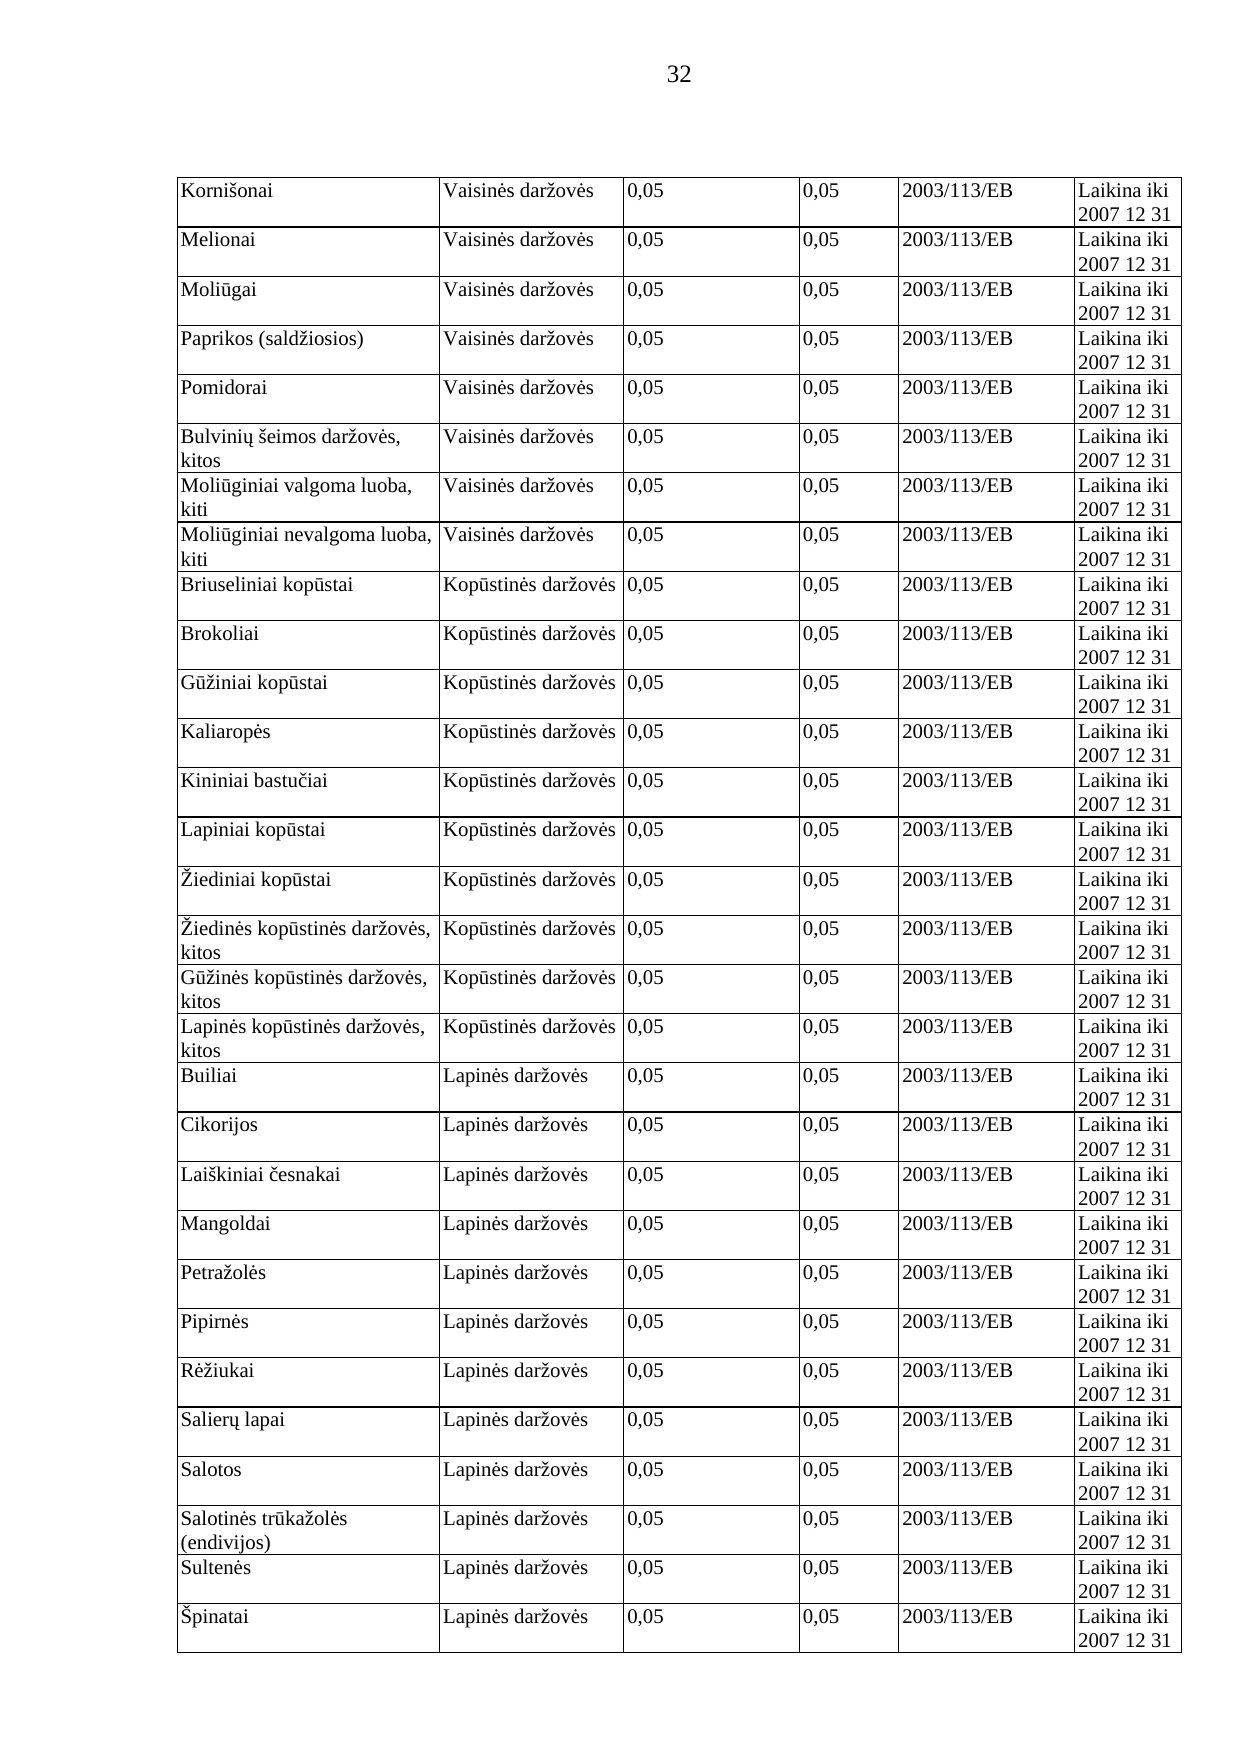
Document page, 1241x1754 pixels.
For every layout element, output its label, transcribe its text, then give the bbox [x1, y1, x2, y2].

table_cell Pipirnės [178, 1309, 439, 1357]
table_cell 0,05 [800, 228, 898, 276]
table_cell 2003/113/EB [899, 768, 1074, 816]
table_cell Lapinės daržovės [440, 1211, 623, 1259]
table_cell Laikina iki 2007 12 31 [1075, 473, 1181, 521]
table_cell 0,05 [624, 424, 799, 472]
table_cell 0,05 [800, 621, 898, 669]
table_cell 0,05 [800, 768, 898, 816]
table_cell Lapinės daržovės [440, 1260, 623, 1308]
table_cell Lapinės daržovės [440, 1358, 623, 1406]
table_cell 2003/113/EB [899, 916, 1074, 964]
table_cell 0,05 [800, 670, 898, 718]
table_cell Laikina iki 2007 12 31 [1075, 1113, 1181, 1161]
table_cell 2003/113/EB [899, 1358, 1074, 1406]
table_cell Vaisinės daržovės [440, 375, 623, 423]
table_cell Laikina iki 2007 12 31 [1075, 1604, 1181, 1652]
table_cell Lapinės daržovės [440, 1408, 623, 1456]
table_cell Kaliaropės [178, 719, 439, 767]
table_cell 2003/113/EB [899, 1604, 1074, 1652]
table_cell Laikina iki 2007 12 31 [1075, 1408, 1181, 1456]
table_cell 0,05 [624, 768, 799, 816]
table_cell 0,05 [624, 1113, 799, 1161]
table_cell Lapinės daržovės [440, 1555, 623, 1603]
table_cell Kornišonai [178, 178, 439, 226]
table_cell Kopūstinės daržovės [440, 965, 623, 1013]
table_cell Laikina iki 2007 12 31 [1075, 1358, 1181, 1406]
table_cell Vaisinės daržovės [440, 277, 623, 325]
table_cell Laikina iki 2007 12 31 [1075, 424, 1181, 472]
table_cell Kopūstinės daržovės [440, 867, 623, 915]
table_cell Laikina iki 2007 12 31 [1075, 670, 1181, 718]
table_cell 0,05 [800, 1113, 898, 1161]
table_cell 2003/113/EB [899, 818, 1074, 866]
table_cell Laikina iki 2007 12 31 [1075, 768, 1181, 816]
table_cell 0,05 [624, 1457, 799, 1505]
table_cell 0,05 [800, 1260, 898, 1308]
table_cell 0,05 [800, 375, 898, 423]
table_cell Salotinės trūkažolės (endivijos) [178, 1506, 439, 1554]
table_cell Kininiai bastučiai [178, 768, 439, 816]
table_cell Žiedinės kopūstinės daržovės, kitos [178, 916, 439, 964]
table_cell 0,05 [800, 326, 898, 374]
table_cell 2003/113/EB [899, 1506, 1074, 1554]
table_cell Kopūstinės daržovės [440, 572, 623, 620]
table_cell Vaisinės daržovės [440, 473, 623, 521]
table_cell Laikina iki 2007 12 31 [1075, 1260, 1181, 1308]
table_cell 2003/113/EB [899, 228, 1074, 276]
table_cell 2003/113/EB [899, 375, 1074, 423]
table_cell Laikina iki 2007 12 31 [1075, 572, 1181, 620]
table_cell Kopūstinės daržovės [440, 621, 623, 669]
table_cell 0,05 [800, 1063, 898, 1111]
table_cell Laikina iki 2007 12 31 [1075, 1457, 1181, 1505]
table_cell Kopūstinės daržovės [440, 768, 623, 816]
table_cell 0,05 [624, 178, 799, 226]
table_cell Moliūgai [178, 277, 439, 325]
table_cell 0,05 [800, 1014, 898, 1062]
table_cell Laikina iki 2007 12 31 [1075, 277, 1181, 325]
table_cell 2003/113/EB [899, 670, 1074, 718]
table_cell Briuseliniai kopūstai [178, 572, 439, 620]
table_cell Lapiniai kopūstai [178, 818, 439, 866]
table_cell 2003/113/EB [899, 1555, 1074, 1603]
table_cell 0,05 [624, 1358, 799, 1406]
table_cell 0,05 [624, 326, 799, 374]
table_cell 2003/113/EB [899, 277, 1074, 325]
table_cell 0,05 [624, 1506, 799, 1554]
table_cell 2003/113/EB [899, 1063, 1074, 1111]
table_cell Lapinės daržovės [440, 1309, 623, 1357]
table_cell Lapinės daržovės [440, 1063, 623, 1111]
table_cell Moliūginiai valgoma luoba, kiti [178, 473, 439, 521]
table_cell Vaisinės daržovės [440, 326, 623, 374]
table_cell 2003/113/EB [899, 523, 1074, 571]
table_cell Laikina iki 2007 12 31 [1075, 916, 1181, 964]
table_cell 0,05 [800, 277, 898, 325]
table_cell Laikina iki 2007 12 31 [1075, 228, 1181, 276]
table_cell Mangoldai [178, 1211, 439, 1259]
table_cell 0,05 [800, 1408, 898, 1456]
table_cell 2003/113/EB [899, 719, 1074, 767]
table_cell Vaisinės daržovės [440, 523, 623, 571]
table_cell 0,05 [800, 1506, 898, 1554]
table_cell 2003/113/EB [899, 1408, 1074, 1456]
table_cell 0,05 [624, 228, 799, 276]
table_cell Brokoliai [178, 621, 439, 669]
table_cell Lapinės daržovės [440, 1162, 623, 1210]
table_cell 0,05 [800, 965, 898, 1013]
table_cell Laikina iki 2007 12 31 [1075, 375, 1181, 423]
table_cell Laikina iki 2007 12 31 [1075, 326, 1181, 374]
table_cell 2003/113/EB [899, 572, 1074, 620]
table_cell Lapinės daržovės [440, 1113, 623, 1161]
table_cell Žiediniai kopūstai [178, 867, 439, 915]
table_cell Kopūstinės daržovės [440, 916, 623, 964]
table_cell 0,05 [800, 1309, 898, 1357]
table_cell Lapinės daržovės [440, 1457, 623, 1505]
table_cell Sultenės [178, 1555, 439, 1603]
table_cell Lapinės kopūstinės daržovės, kitos [178, 1014, 439, 1062]
table_cell 0,05 [624, 1260, 799, 1308]
table_cell 2003/113/EB [899, 326, 1074, 374]
table_cell Petražolės [178, 1260, 439, 1308]
table_cell 0,05 [624, 818, 799, 866]
table_cell 2003/113/EB [899, 178, 1074, 226]
table_cell 0,05 [624, 621, 799, 669]
table_cell Laikina iki 2007 12 31 [1075, 1162, 1181, 1210]
table_cell 0,05 [624, 670, 799, 718]
table_cell Pomidorai [178, 375, 439, 423]
table_cell 2003/113/EB [899, 621, 1074, 669]
table_cell 0,05 [624, 1162, 799, 1210]
table_cell 0,05 [624, 277, 799, 325]
table_cell Gūžinės kopūstinės daržovės, kitos [178, 965, 439, 1013]
table_cell Laiškiniai česnakai [178, 1162, 439, 1210]
table_cell 2003/113/EB [899, 1309, 1074, 1357]
table_cell Laikina iki 2007 12 31 [1075, 621, 1181, 669]
table_cell 0,05 [624, 1309, 799, 1357]
table_cell Laikina iki 2007 12 31 [1075, 1211, 1181, 1259]
table_cell Bulvinių šeimos daržovės, kitos [178, 424, 439, 472]
table_cell Kopūstinės daržovės [440, 818, 623, 866]
table_cell Laikina iki 2007 12 31 [1075, 523, 1181, 571]
table_cell 0,05 [624, 965, 799, 1013]
table_cell 2003/113/EB [899, 1457, 1074, 1505]
table_cell Melionai [178, 228, 439, 276]
table_cell Rėžiukai [178, 1358, 439, 1406]
table_cell Moliūginiai nevalgoma luoba, kiti [178, 523, 439, 571]
table_cell Laikina iki 2007 12 31 [1075, 867, 1181, 915]
table_cell 2003/113/EB [899, 1113, 1074, 1161]
table_cell 0,05 [624, 1604, 799, 1652]
table_cell 0,05 [800, 1358, 898, 1406]
table_cell 0,05 [624, 719, 799, 767]
table_cell Kopūstinės daržovės [440, 719, 623, 767]
table_cell 0,05 [624, 916, 799, 964]
table_cell Vaisinės daržovės [440, 424, 623, 472]
table_cell Builiai [178, 1063, 439, 1111]
table_cell Laikina iki 2007 12 31 [1075, 1506, 1181, 1554]
table_cell 2003/113/EB [899, 1211, 1074, 1259]
table_cell 0,05 [800, 178, 898, 226]
table_cell 0,05 [800, 523, 898, 571]
table_cell 0,05 [800, 1604, 898, 1652]
table_cell Laikina iki 2007 12 31 [1075, 719, 1181, 767]
table_cell 0,05 [624, 1555, 799, 1603]
table_cell 0,05 [624, 1408, 799, 1456]
table_cell 0,05 [800, 424, 898, 472]
table_cell Kopūstinės daržovės [440, 670, 623, 718]
table_cell 0,05 [800, 719, 898, 767]
table_cell 2003/113/EB [899, 867, 1074, 915]
table_cell Lapinės daržovės [440, 1604, 623, 1652]
table_cell Salotos [178, 1457, 439, 1505]
table_cell 0,05 [624, 867, 799, 915]
table_cell 0,05 [800, 916, 898, 964]
table_cell 0,05 [800, 1555, 898, 1603]
table_cell 2003/113/EB [899, 1260, 1074, 1308]
table_cell Lapinės daržovės [440, 1506, 623, 1554]
table_cell Vaisinės daržovės [440, 228, 623, 276]
table_cell 0,05 [800, 867, 898, 915]
table_cell Laikina iki 2007 12 31 [1075, 1309, 1181, 1357]
table_cell 0,05 [624, 473, 799, 521]
table_cell Gūžiniai kopūstai [178, 670, 439, 718]
table_cell 0,05 [624, 1014, 799, 1062]
table_cell Laikina iki 2007 12 31 [1075, 818, 1181, 866]
table_cell Salierų lapai [178, 1408, 439, 1456]
table_cell Vaisinės daržovės [440, 178, 623, 226]
table_cell 0,05 [800, 818, 898, 866]
table_cell Kopūstinės daržovės [440, 1014, 623, 1062]
table_cell 2003/113/EB [899, 424, 1074, 472]
table_cell 0,05 [800, 1211, 898, 1259]
table_cell 0,05 [800, 473, 898, 521]
table_cell Paprikos (saldžiosios) [178, 326, 439, 374]
table_cell Špinatai [178, 1604, 439, 1652]
table_cell 0,05 [800, 1162, 898, 1210]
table_cell 0,05 [800, 572, 898, 620]
table_cell 2003/113/EB [899, 473, 1074, 521]
table_cell 2003/113/EB [899, 1162, 1074, 1210]
table_cell Laikina iki 2007 12 31 [1075, 965, 1181, 1013]
table_cell Laikina iki 2007 12 31 [1075, 178, 1181, 226]
table_cell Laikina iki 2007 12 31 [1075, 1063, 1181, 1111]
table_cell Laikina iki 2007 12 31 [1075, 1555, 1181, 1603]
table_cell 2003/113/EB [899, 965, 1074, 1013]
table_cell 2003/113/EB [899, 1014, 1074, 1062]
table_cell 0,05 [624, 1063, 799, 1111]
table_cell Laikina iki 2007 12 31 [1075, 1014, 1181, 1062]
table_cell 0,05 [624, 375, 799, 423]
table_cell 0,05 [624, 572, 799, 620]
table_cell 0,05 [624, 523, 799, 571]
table_cell 0,05 [624, 1211, 799, 1259]
table_cell 0,05 [800, 1457, 898, 1505]
table_cell Cikorijos [178, 1113, 439, 1161]
